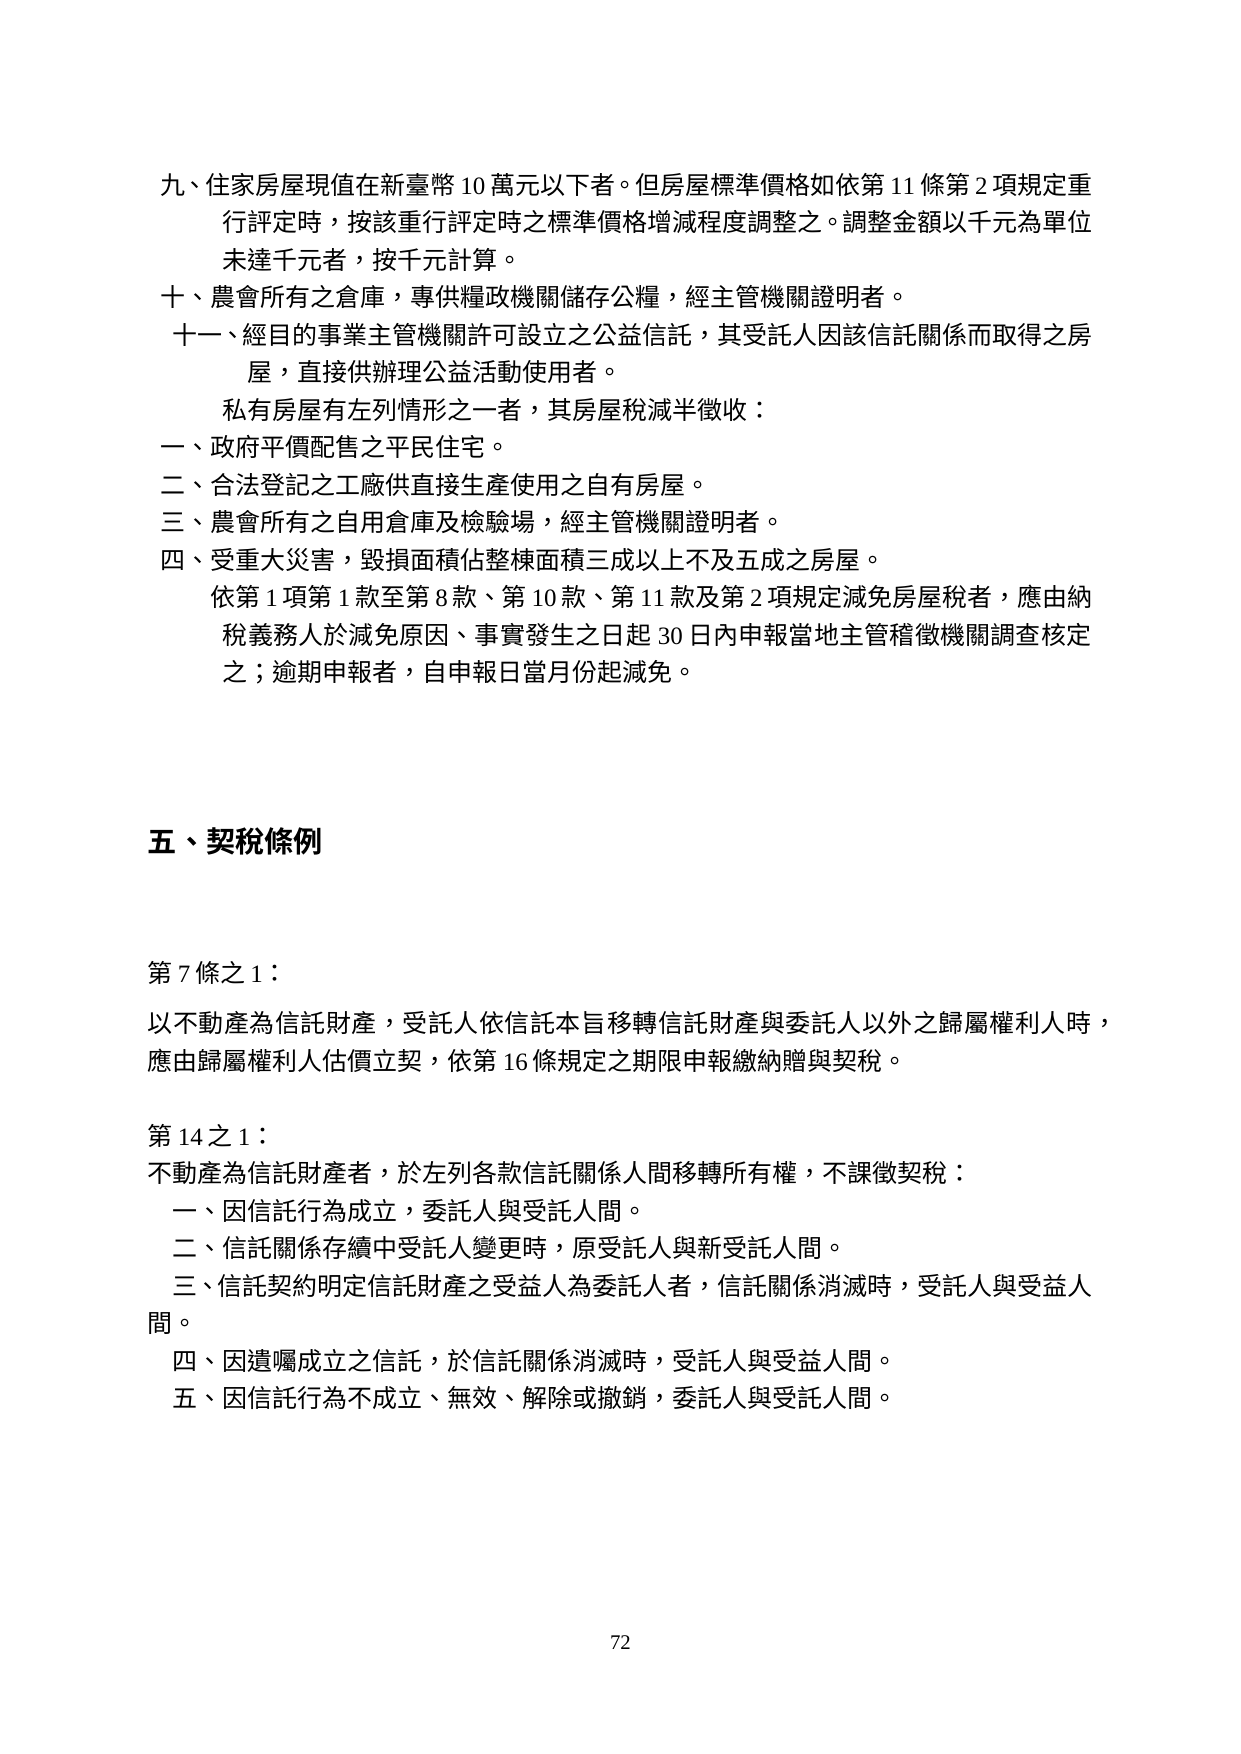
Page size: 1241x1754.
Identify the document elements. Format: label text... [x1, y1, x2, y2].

text 第14之1： [148, 1115, 1092, 1153]
text 二、合法登記之工廠供直接生產使用之自有房屋。 [148, 464, 1092, 502]
text 依第1項第1款至第8款、第10款、第11款及第2項規定減免房屋稅者，應由納稅義務人於減免原因、事實發生之日起30日內申報當地主管稽徵機關調查核定之；逾期申報者，自申報日當月份起減免。 [198, 577, 1092, 689]
text 第7條之1： [148, 953, 1092, 990]
text 三、信託契約明定信託財產之受益人為委託人者，信託關係消滅時，受託人與受益人間。 [148, 1265, 1092, 1340]
text 三、農會所有之自用倉庫及檢驗場，經主管機關證明者。 [148, 502, 1092, 539]
text 一、因信託行為成立，委託人與受託人間。 [148, 1190, 1092, 1228]
text 五、因信託行為不成立、無效、解除或撤銷，委託人與受託人間。 [148, 1378, 1092, 1415]
text 十一、經目的事業主管機關許可設立之公益信託，其受託人因該信託關係而取得之房屋，直接供辦理公益活動使用者。 [148, 314, 1092, 389]
text 一、政府平價配售之平民住宅。 [148, 427, 1092, 464]
text 九、住家房屋現值在新臺幣10萬元以下者。但房屋標準價格如依第11條第2項規定重行評定時，按該重行評定時之標準價格增減程度調整之。調整金額以千元為單位，未達千元者，按千元計算。 [148, 164, 1092, 277]
text 十、農會所有之倉庫，專供糧政機關儲存公糧，經主管機關證明者。 [148, 277, 1092, 314]
text 四、因遺囑成立之信託，於信託關係消滅時，受託人與受益人間。 [148, 1340, 1092, 1378]
text 二、信託關係存續中受託人變更時，原受託人與新受託人間。 [148, 1228, 1092, 1265]
text 私有房屋有左列情形之一者，其房屋稅減半徵收： [148, 389, 1092, 427]
text 四、受重大災害，毀損面積佔整棟面積三成以上不及五成之房屋。 [148, 539, 1092, 577]
subtitle 五、契稅條例 [148, 802, 1092, 877]
text 以不動產為信託財產，受託人依信託本旨移轉信託財產與委託人以外之歸屬權利人時，應由歸屬權利人估價立契，依第16條規定之期限申報繳納贈與契稅。 [148, 1003, 1092, 1078]
text 不動產為信託財產者，於左列各款信託關係人間移轉所有權，不課徵契稅： [148, 1153, 1092, 1190]
